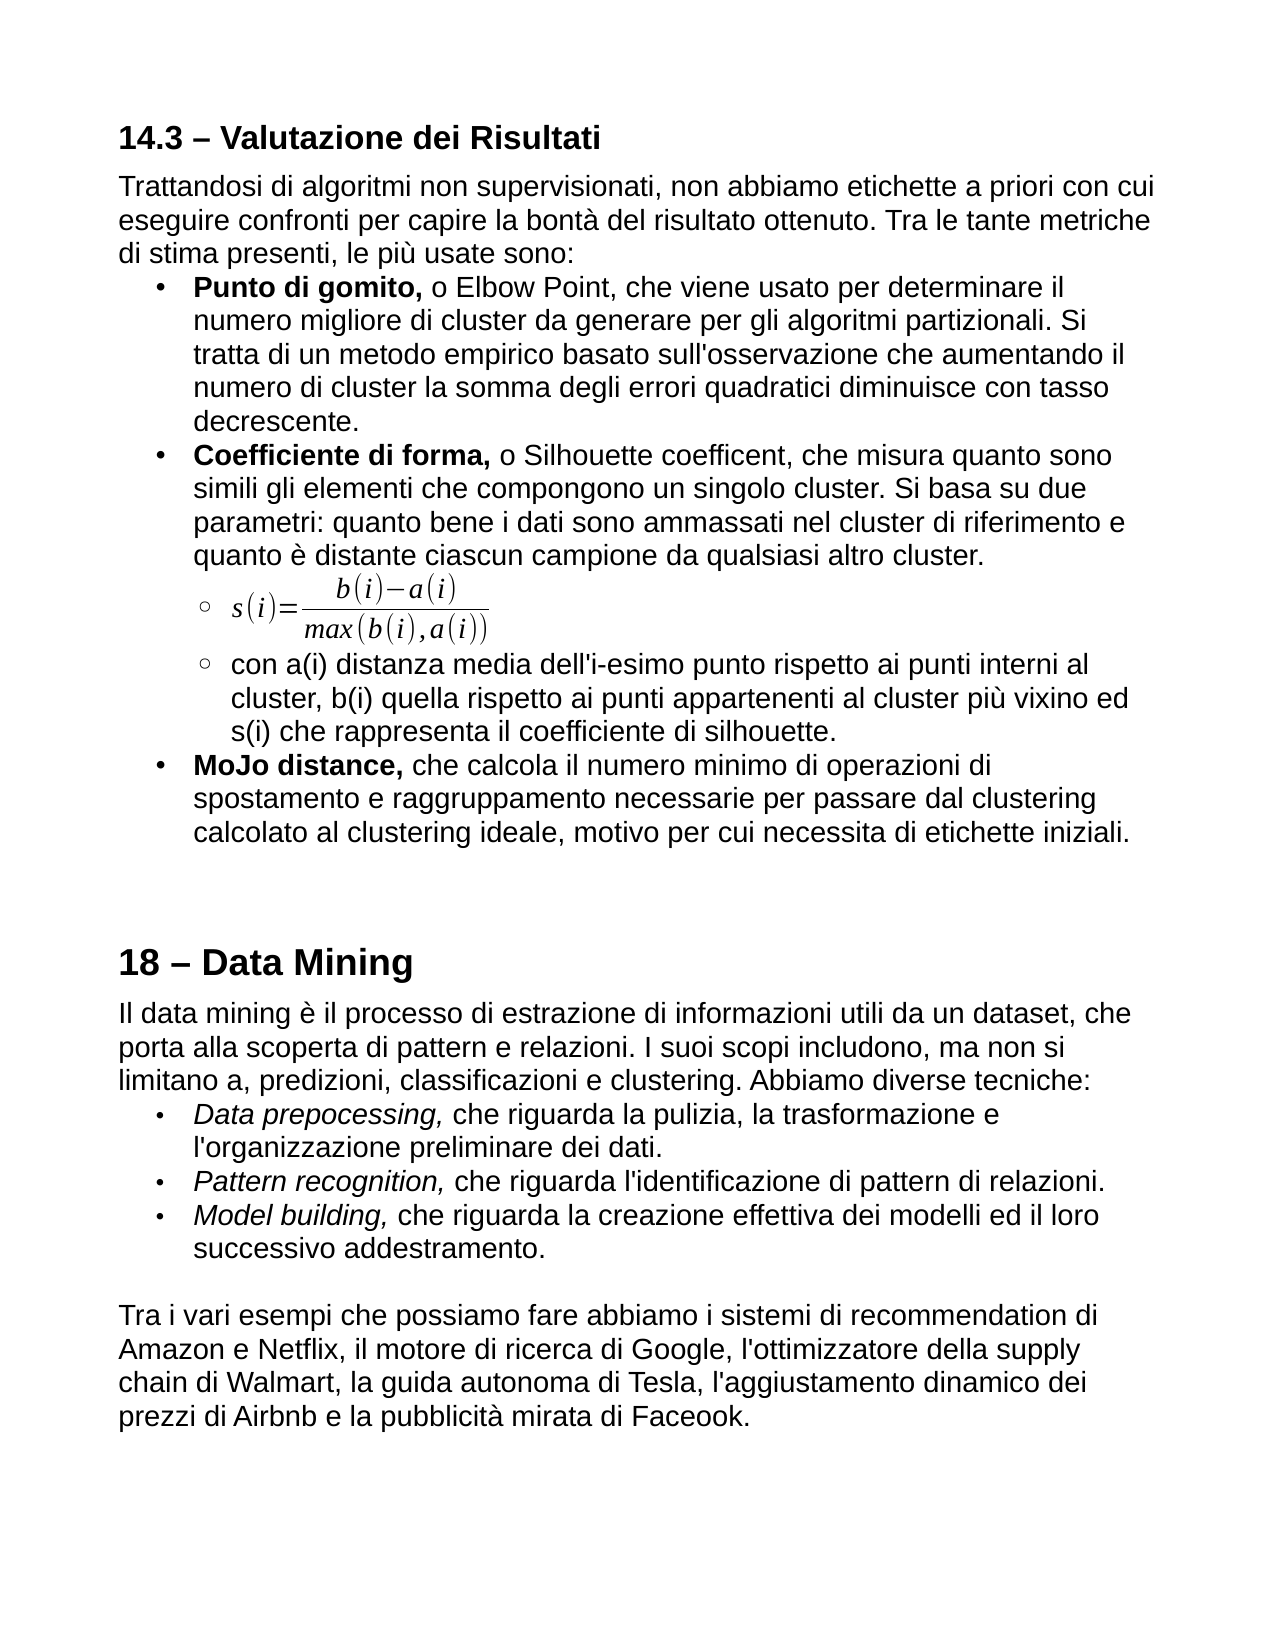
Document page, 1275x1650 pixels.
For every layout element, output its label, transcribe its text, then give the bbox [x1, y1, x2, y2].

text Il data mining è il processo di estrazione di informazioni utili da un dataset, che porta alla scoperta di pattern e relazioni. I suoi scopi includono, ma non si limitano a, predizioni, classificazioni e clustering. Abbiamo diverse tecniche: [118, 996, 1157, 1097]
subtitle 14.3 – Valutazione dei Risultati [118, 118, 1157, 157]
list MoJo distance, che calcola il numero minimo di operazioni di spostamento e raggruppamento necessarie per passare dal clustering calcolato al clustering ideale, motivo per cui necessita di etichette iniziali. [156, 748, 1157, 848]
text Tra i vari esempi che possiamo fare abbiamo i sistemi di recommendation di Amazon e Netflix, il motore di ricerca di Google, l'ottimizzatore della supply chain di Walmart, la guida autonoma di Tesla, l'aggiustamento dinamico dei prezzi di Airbnb e la pubblicità mirata di Faceook. [118, 1298, 1157, 1432]
subtitle 18 – Data Mining [118, 941, 1157, 984]
list Punto di gomito, o Elbow Point, che viene usato per determinare il numero migliore di cluster da generare per gli algoritmi partizionali. Si tratta di un metodo empirico basato sull'osservazione che aumentando il numero di cluster la somma degli errori quadratici diminuisce con tasso decrescente. [156, 270, 1157, 438]
list Model building, che riguarda la creazione effettiva dei modelli ed il loro successivo addestramento. [156, 1197, 1157, 1264]
text Trattandosi di algoritmi non supervisionati, non abbiamo etichette a priori con cui eseguire confronti per capire la bontà del risultato ottenuto. Tra le tante metriche di stima presenti, le più usate sono: [118, 169, 1157, 270]
list Pattern recognition, che riguarda l'identificazione di pattern di relazioni. [156, 1164, 1157, 1197]
list con a(i) distanza media dell'i-esimo punto rispetto ai punti interni al cluster, b(i) quella rispetto ai punti appartenenti al cluster più vixino ed s(i) che rappresenta il coefficiente di silhouette. [193, 647, 1157, 748]
list Coefficiente di forma, o Silhouette coefficent, che misura quanto sono simili gli elementi che compongono un singolo cluster. Si basa su due parametri: quanto bene i dati sono ammassati nel cluster di riferimento e quanto è distante ciascun campione da qualsiasi altro cluster. [156, 438, 1157, 572]
list Data prepocessing, che riguarda la pulizia, la trasformazione e l'organizzazione preliminare dei dati. [156, 1097, 1157, 1164]
